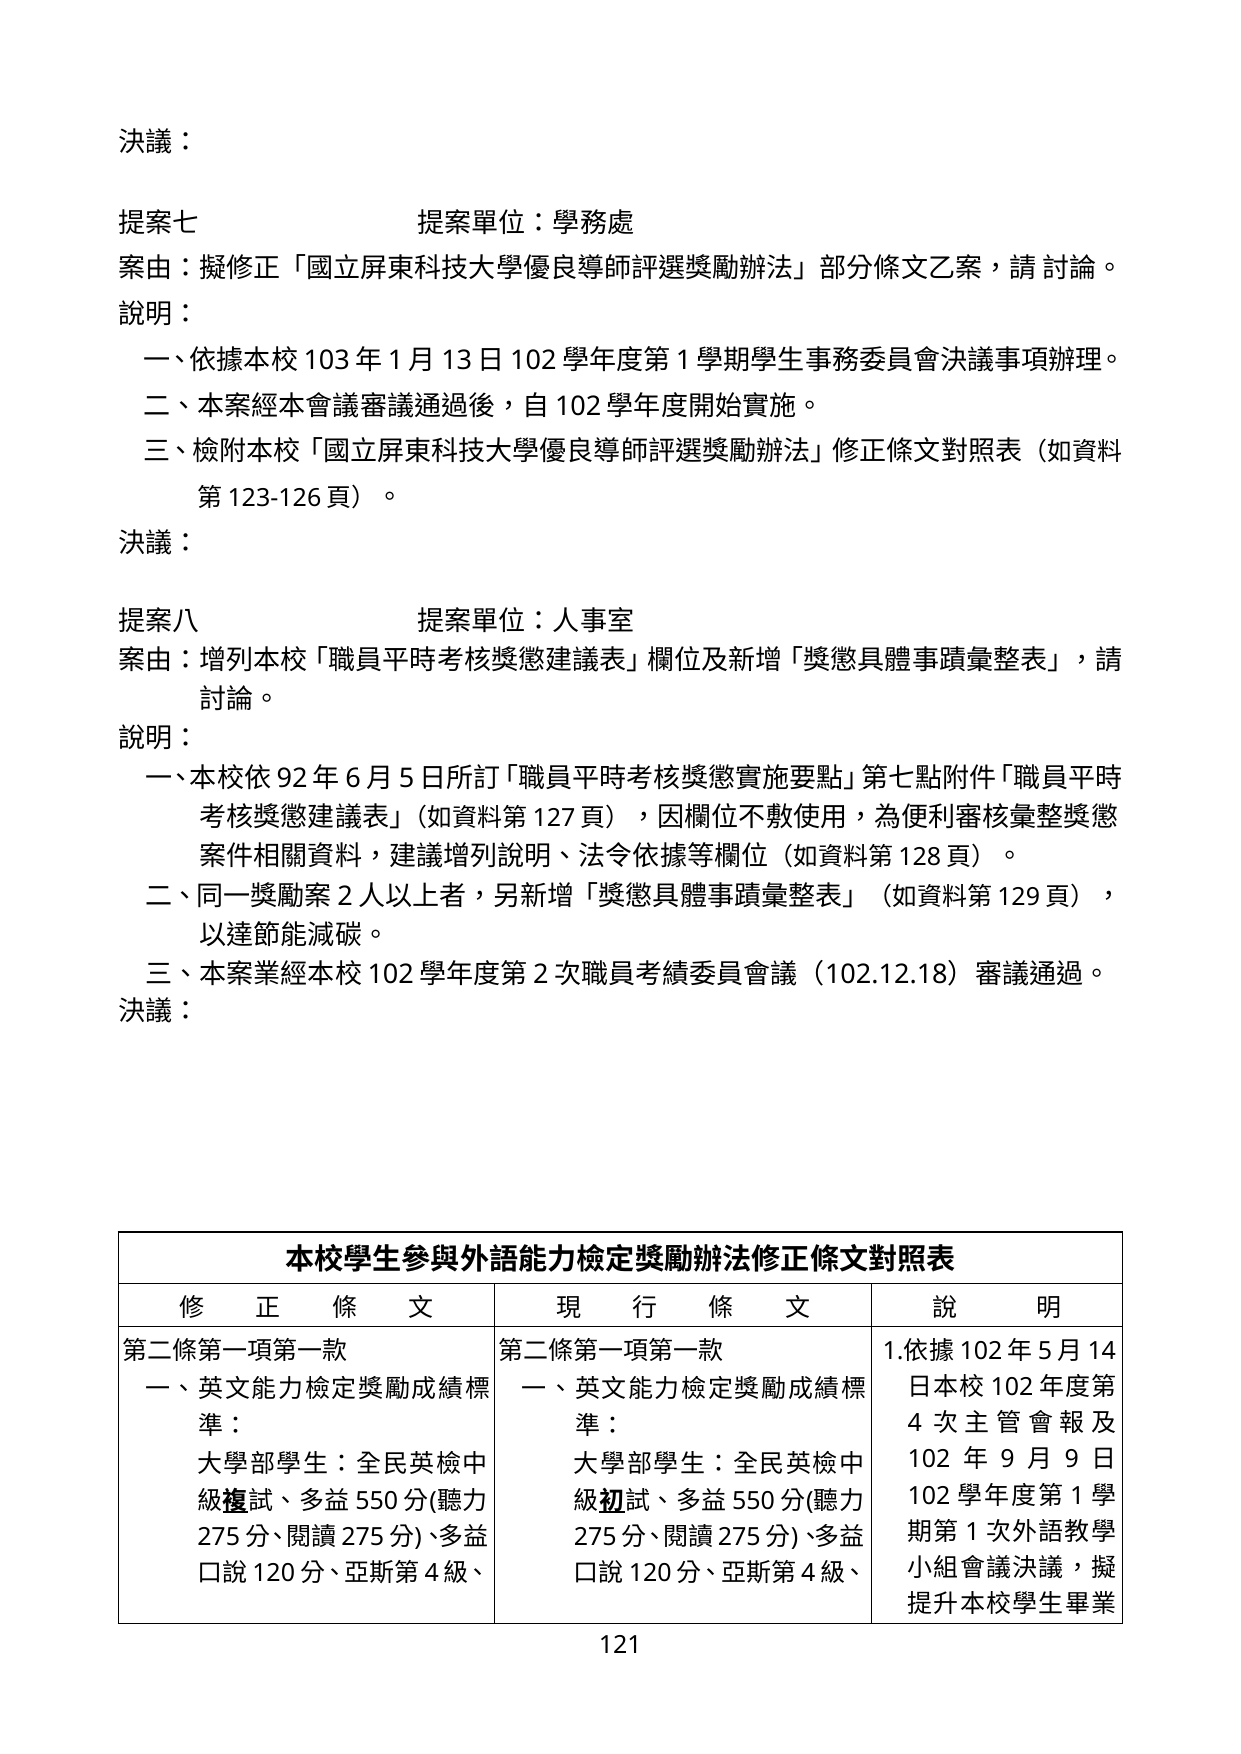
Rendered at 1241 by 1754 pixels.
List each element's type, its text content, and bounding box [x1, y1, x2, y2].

table_cell 第二條第一項第一款 一、英文能力檢定獎勵成績標準： 大學部學生：全民英檢中級複試、多益550分(聽力275分、閱讀275分)、多益口說120分、亞斯第4級、 [119, 1327, 494, 1623]
text 三、本案業經本校102學年度第2次職員考績委員會議（102.12.18）審議通過。 [118, 952, 1122, 991]
table_header 本校學生參與外語能力檢定獎勵辦法修正條文對照表 [119, 1233, 1122, 1283]
table_cell 1.依據102年5月14日本校102年度第4次主管會報及102年9月9日102學年度第1學期第1次外語教學小組會議決議，擬提升本校學生畢業 [872, 1327, 1122, 1623]
table_cell 修正條文 [119, 1284, 494, 1326]
text 案由：擬修正「國立屏東科技大學優良導師評選獎勵辦法」部分條文乙案，請 討論。 [118, 241, 1122, 287]
text 提案七 提案單位：學務處 [118, 201, 1122, 241]
text 三、檢附本校「國立屏東科技大學優良導師評選獎勵辦法」修正條文對照表（如資料第123-126頁）。 [143, 424, 1122, 516]
text 決議： [118, 118, 1122, 160]
text 說明： [118, 716, 1122, 756]
text 案由：增列本校「職員平時考核獎懲建議表」欄位及新增「獎懲具體事蹟彙整表」，請討論。 [118, 638, 1122, 716]
text 決議： [118, 516, 1122, 562]
table_cell 現行條文 [495, 1284, 871, 1326]
text 二、同一獎勵案2人以上者，另新增「獎懲具體事蹟彙整表」（如資料第129頁），以達節能減碳。 [145, 873, 1122, 952]
text 決議： [118, 991, 1122, 1028]
text 提案八 提案單位：人事室 [118, 598, 1122, 638]
table_cell 說明 [872, 1284, 1122, 1326]
text 說明： [118, 287, 1122, 332]
text 一、依據本校103年1月13日102學年度第1學期學生事務委員會決議事項辦理。 [143, 332, 1122, 378]
text 一、本校依92年6月5日所訂「職員平時考核獎懲實施要點」第七點附件「職員平時考核獎懲建議表」（如資料第127頁），因欄位不敷使用，為便利審核彙整獎懲案件相關資料，建議增列說明、法令依據等欄位（如資料第128頁）。 [145, 756, 1122, 873]
table_cell 第二條第一項第一款 一、英文能力檢定獎勵成績標準： 大學部學生：全民英檢中級初試、多益550分(聽力275分、閱讀275分)、多益口說120分、亞斯第4級、 [495, 1327, 871, 1623]
text 二、本案經本會議審議通過後，自102學年度開始實施。 [143, 378, 1122, 424]
